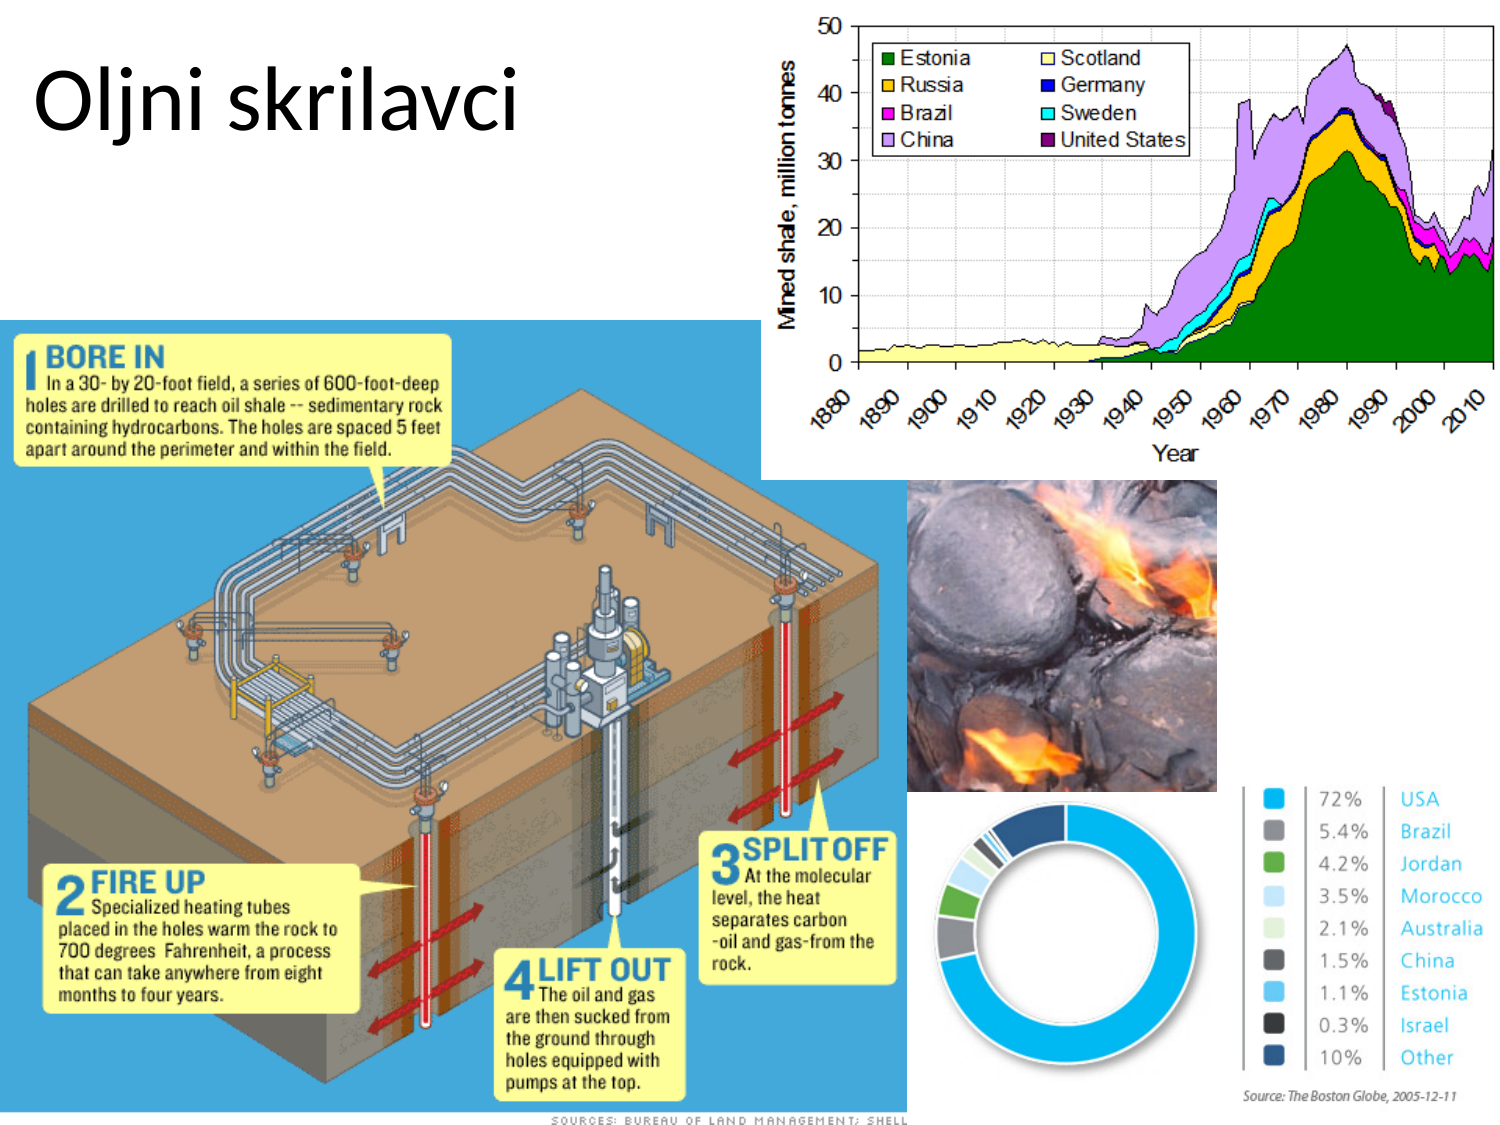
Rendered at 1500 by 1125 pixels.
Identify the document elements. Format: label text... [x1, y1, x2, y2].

title Oljni skrilavci [0, 0, 556, 188]
picture [0, 0, 1500, 1125]
